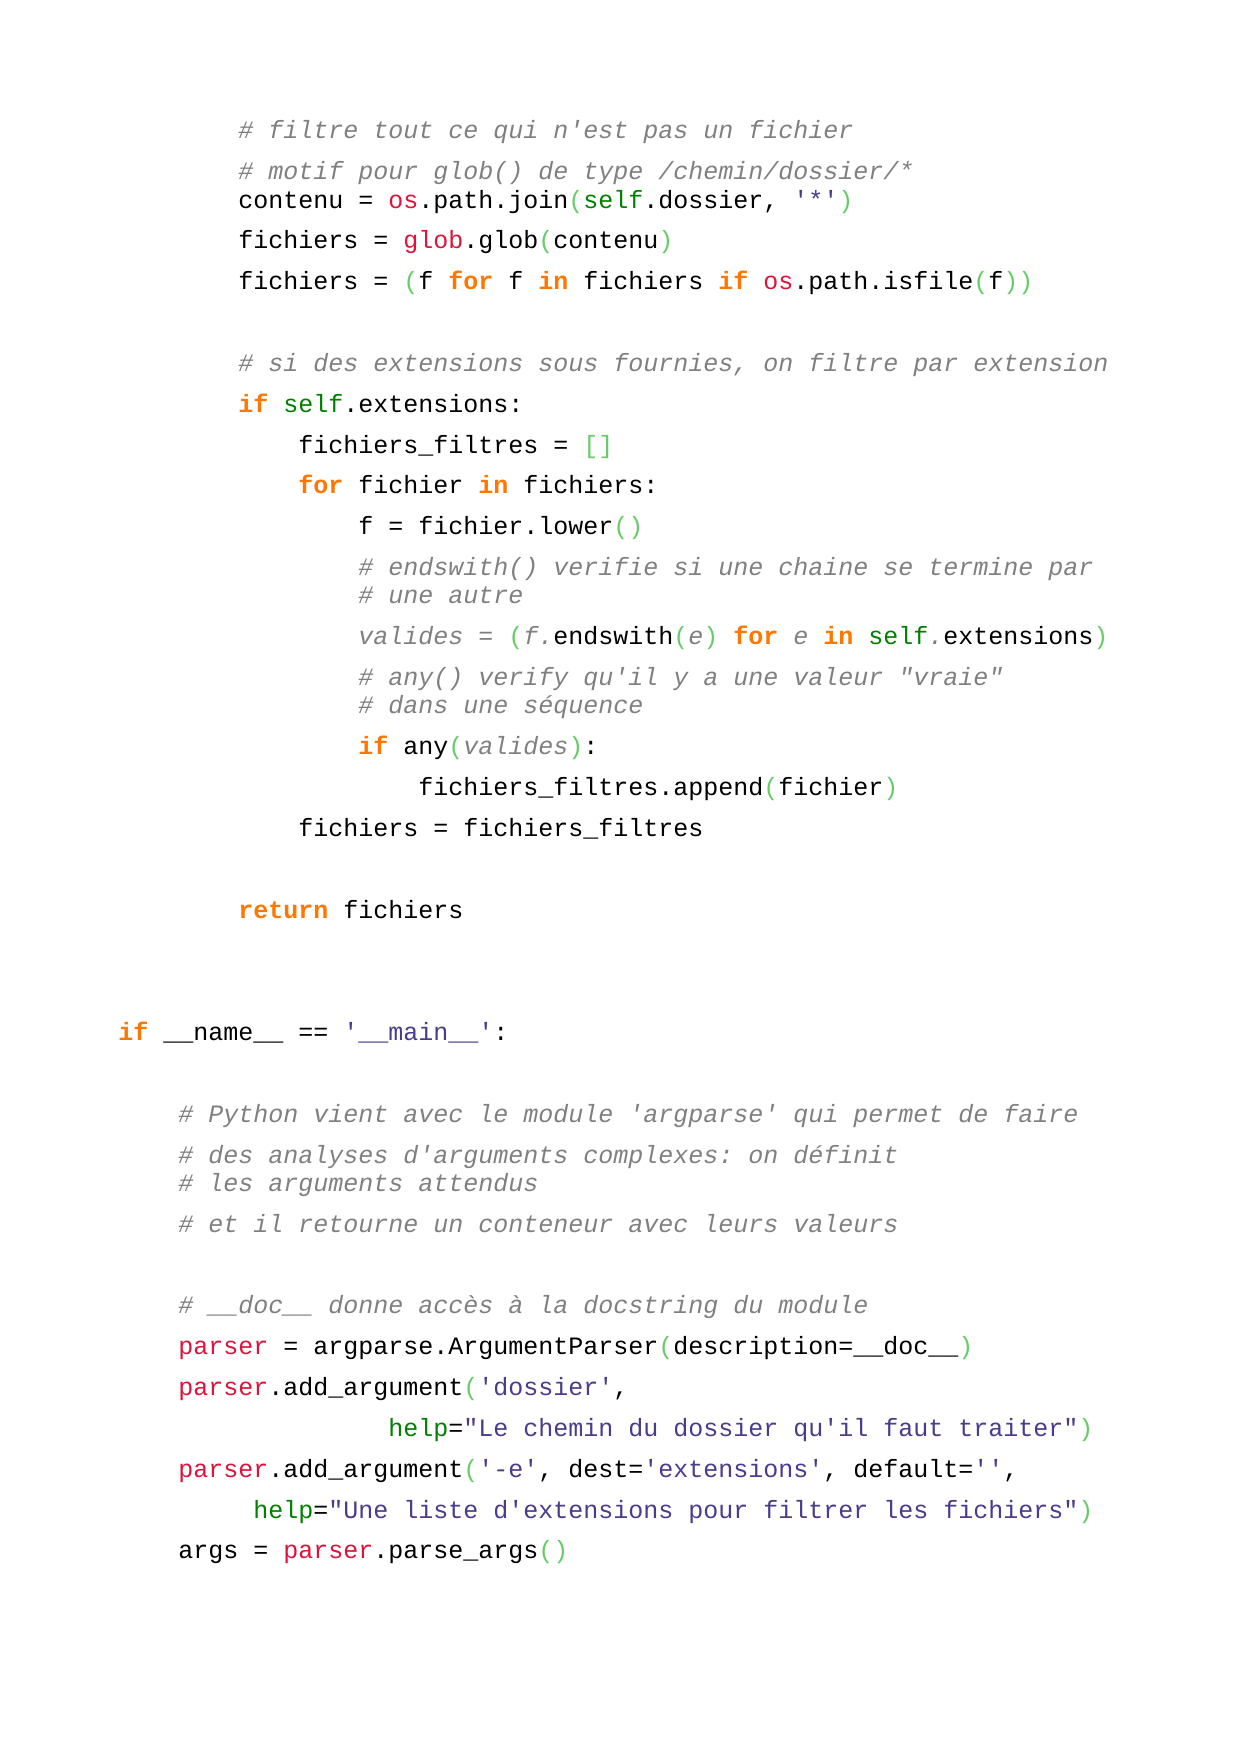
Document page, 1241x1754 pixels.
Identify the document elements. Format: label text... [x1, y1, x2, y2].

text # si des extensions sous fournies, on filtre par extension [118, 351, 1122, 379]
text if __name__ == '__main__': [118, 1020, 1122, 1048]
text # filtre tout ce qui n'est pas un fichier [118, 118, 1122, 146]
text help="Une liste d'extensions pour filtrer les fichiers") [118, 1497, 1122, 1526]
text # des analyses d'arguments complexes: on définit # les arguments attendus [118, 1142, 1122, 1199]
text parser.add_argument('-e', dest='extensions', default='', [118, 1456, 1122, 1485]
text help="Le chemin du dossier qu'il faut traiter") [118, 1416, 1122, 1444]
text for fichier in fichiers: [118, 473, 1122, 501]
text if any(valides): [118, 734, 1122, 762]
text # any() verify qu'il y a une valeur "vraie" # dans une séquence [118, 665, 1122, 721]
text fichiers = fichiers_filtres [118, 816, 1122, 844]
text valides = (f.endswith(e) for e in self.extensions) [118, 624, 1122, 652]
text f = fichier.lower() [118, 514, 1122, 542]
text fichiers_filtres.append(fichier) [118, 775, 1122, 803]
text fichiers = glob.glob(contenu) [118, 228, 1122, 256]
text args = parser.parse_args() [118, 1538, 1122, 1566]
text # endswith() verifie si une chaine se termine par # une autre [118, 555, 1122, 611]
text parser = argparse.ArgumentParser(description=__doc__) [118, 1334, 1122, 1362]
text fichiers = (f for f in fichiers if os.path.isfile(f)) [118, 269, 1122, 297]
text # Python vient avec le module 'argparse' qui permet de faire [118, 1101, 1122, 1130]
text if self.extensions: [118, 391, 1122, 420]
text parser.add_argument('dossier', [118, 1375, 1122, 1403]
text fichiers_filtres = [] [118, 432, 1122, 461]
text return fichiers [118, 897, 1122, 926]
text # __doc__ donne accès à la docstring du module [118, 1293, 1122, 1321]
text # motif pour glob() de type /chemin/dossier/* contenu = os.path.join(self.dossier, '*') [118, 159, 1122, 216]
text # et il retourne un conteneur avec leurs valeurs [118, 1211, 1122, 1240]
